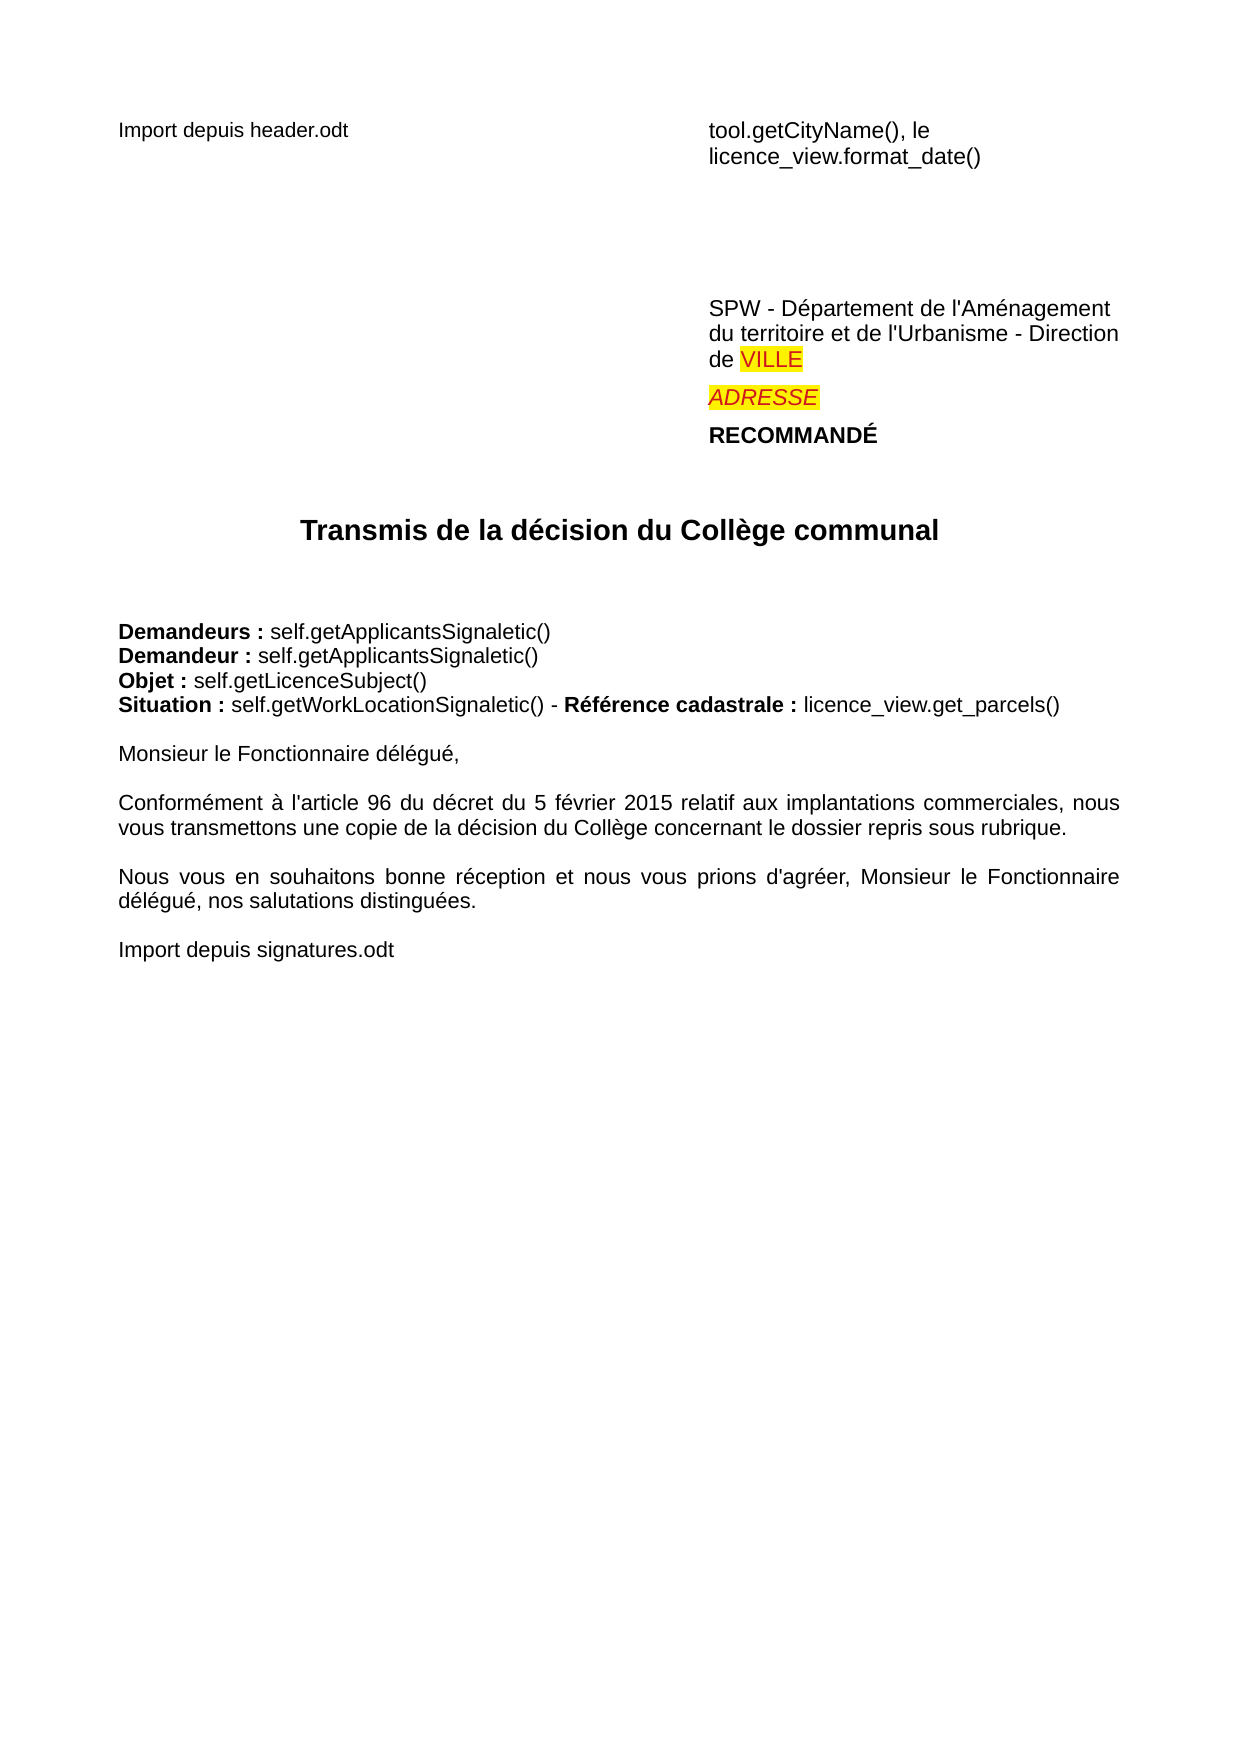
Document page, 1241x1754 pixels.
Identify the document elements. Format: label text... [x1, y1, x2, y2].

text Conformément à l'article 96 du décret du 5 février 2015 relatif aux implantations commerciales, nous vous transmettons une copie de la décision du Collège concernant le dossier repris sous rubrique. [118, 791, 1122, 840]
text Objet : self.getLicenceSubject() [118, 668, 1122, 693]
text Nous vous en souhaitons bonne réception et nous vous prions d'agréer, Monsieur le Fonctionnaire délégué, nos salutations distinguées. [118, 864, 1122, 913]
table_header tool.getCityName(), le licence_view.format_date() SPW - Département de l'Aménagement du territoire et de l'Urbanisme - Direction de VILLE ADRESSE RECOMMANDÉ [709, 118, 1123, 448]
text Situation : self.getWorkLocationSignaletic() - Référence cadastrale : licence_view.get_parcels() [118, 693, 1122, 717]
text Demandeurs : self.getApplicantsSignaletic() [118, 619, 1122, 644]
text Transmis de la décision du Collège communal [118, 513, 1122, 546]
text Demandeur : self.getApplicantsSignaletic() [118, 644, 1122, 668]
text Monsieur le Fonctionnaire délégué, [118, 742, 1122, 766]
table_header Import depuis header.odt [118, 118, 708, 448]
text Import depuis signatures.odt [118, 938, 1122, 962]
